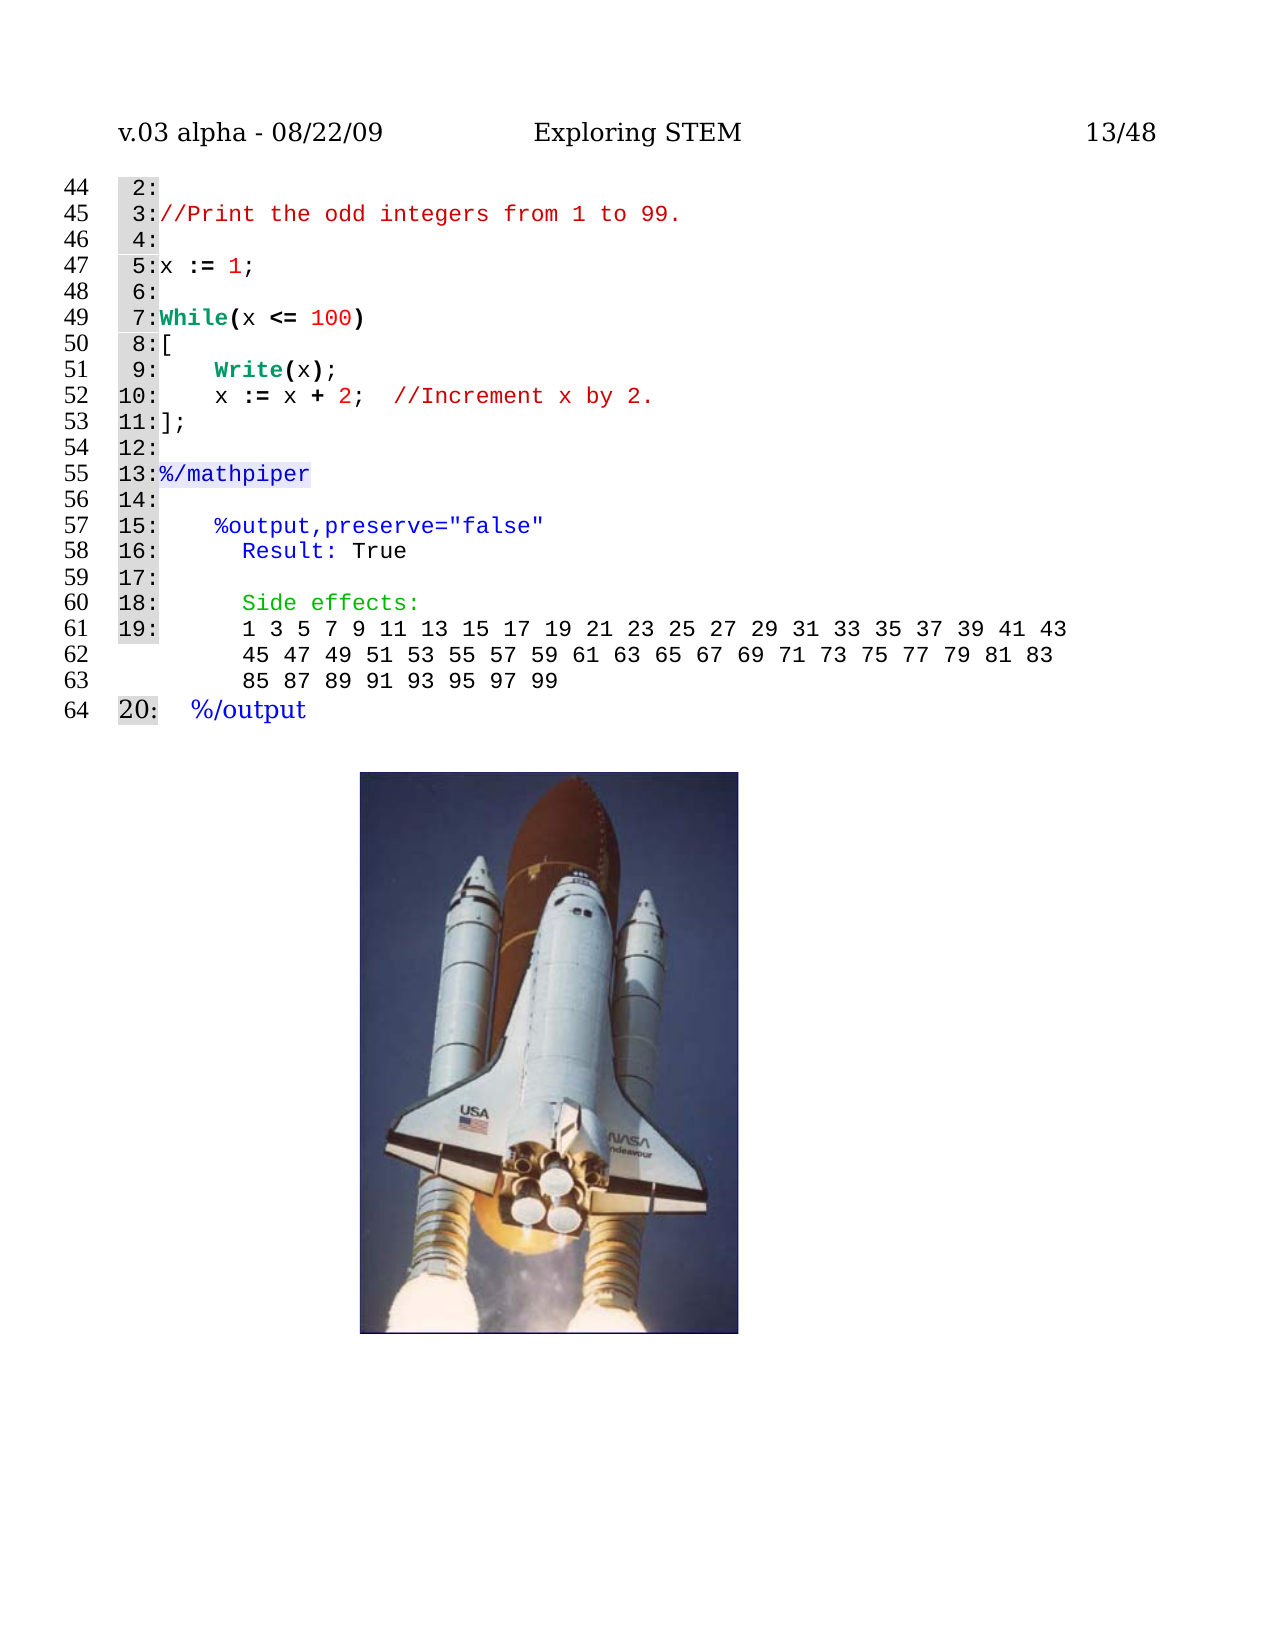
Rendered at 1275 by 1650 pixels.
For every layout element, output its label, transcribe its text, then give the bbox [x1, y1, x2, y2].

text 85 87 89 91 93 95 97 99 [118, 669, 1157, 696]
text 12: [118, 436, 1157, 462]
text 13:%/mathpiper [118, 462, 1157, 488]
text 9: Write(x); [118, 358, 1157, 384]
text 17: [118, 566, 1157, 592]
text 45 47 49 51 53 55 57 59 61 63 65 67 69 71 73 75 77 79 81 83 [118, 644, 1157, 669]
text 20: %/output [118, 696, 1157, 725]
text 3://Print the odd integers from 1 to 99. [118, 203, 1157, 229]
text 6: [118, 281, 1157, 306]
text 4: [118, 229, 1157, 254]
text 8:[ [118, 332, 1157, 358]
text 16: Result: True [118, 540, 1157, 566]
text 5:x := 1; [118, 254, 1157, 281]
text 7:While(x <= 100) [118, 306, 1157, 332]
text 2: [118, 177, 1157, 203]
text 18: Side effects: [118, 592, 1157, 618]
text 11:]; [118, 410, 1157, 436]
text 14: [118, 488, 1157, 514]
picture [359, 772, 739, 1334]
text 10: x := x + 2; //Increment x by 2. [118, 384, 1157, 410]
text 19: 1 3 5 7 9 11 13 15 17 19 21 23 25 27 29 31 33 35 37 39 41 43 [118, 618, 1157, 644]
text 15: %output,preserve="false" [118, 514, 1157, 540]
